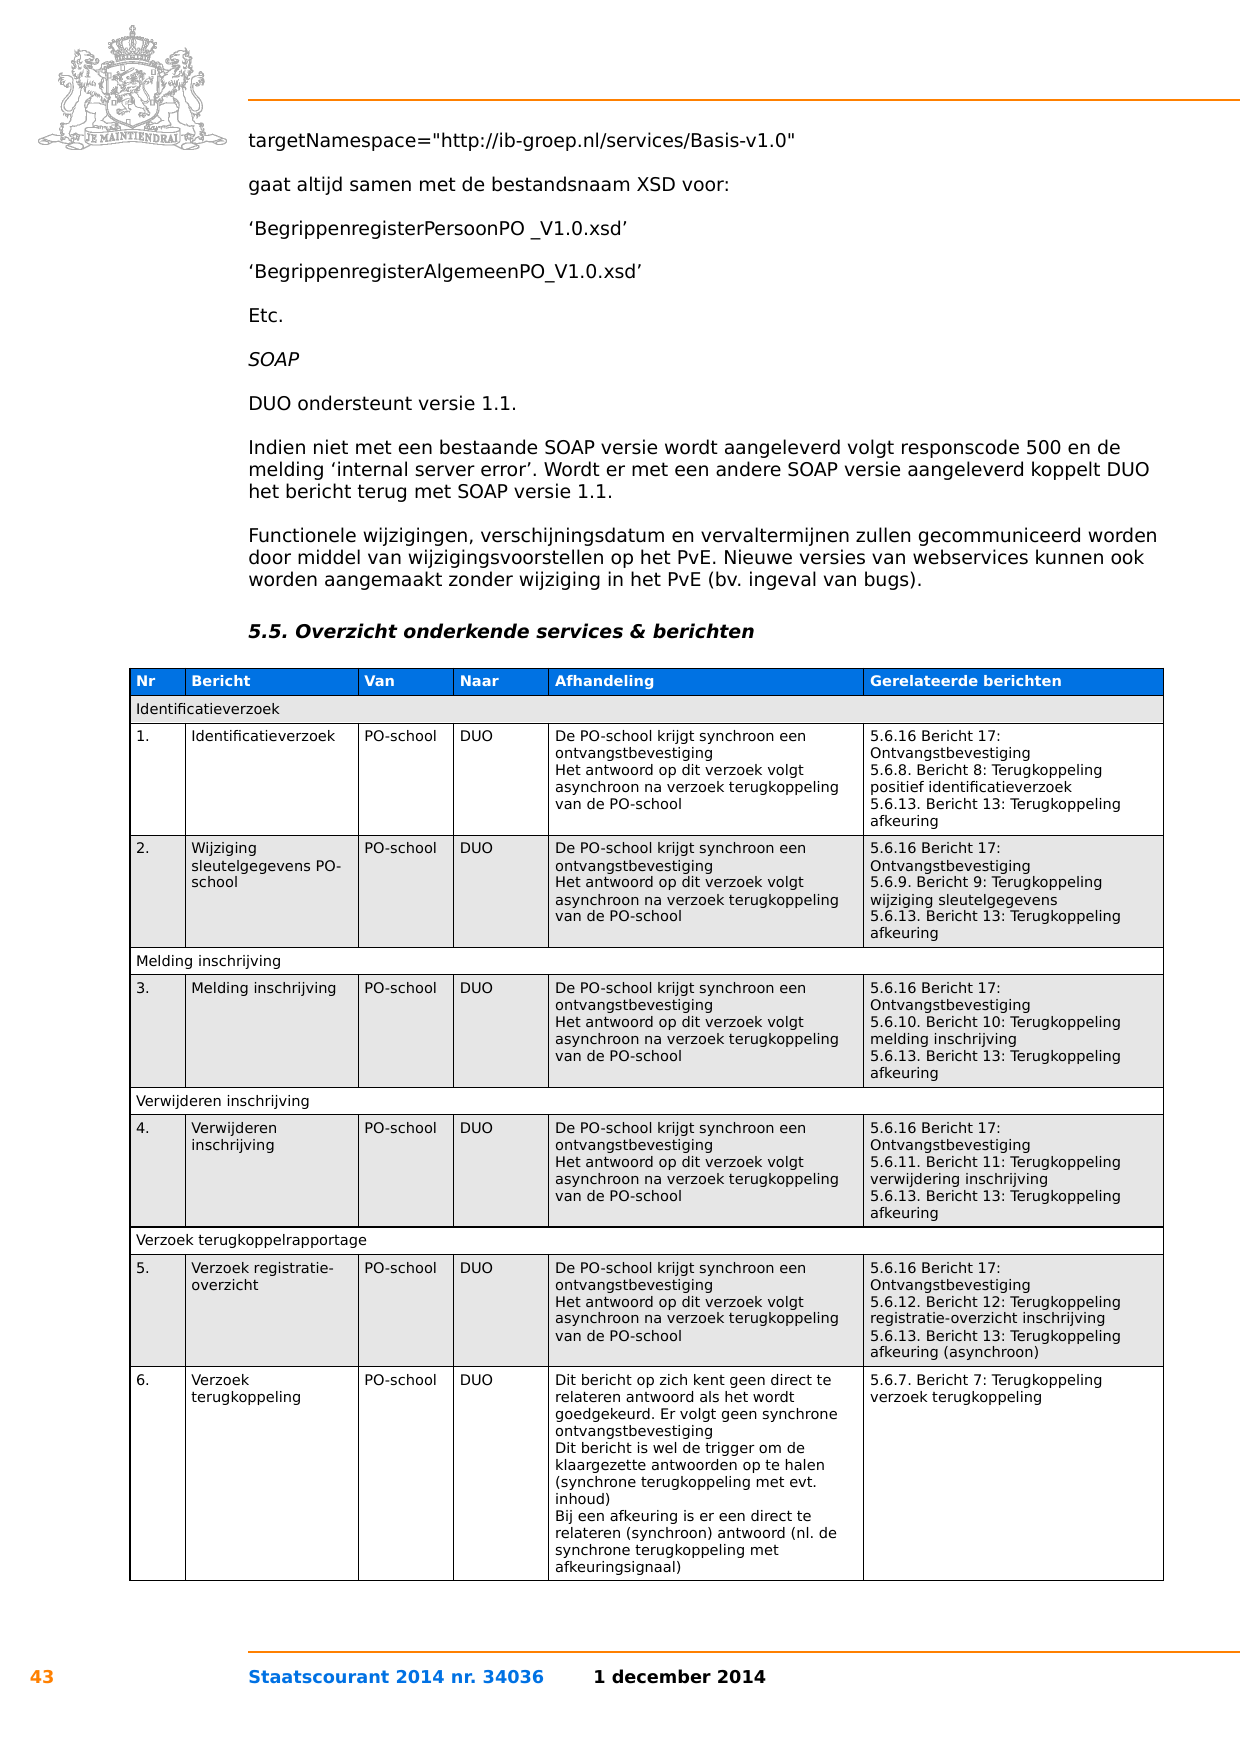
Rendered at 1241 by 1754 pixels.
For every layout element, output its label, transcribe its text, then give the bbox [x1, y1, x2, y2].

table_cell DUO [454, 1255, 548, 1366]
table_cell 5.6.16 Bericht 17: Ontvangstbevestiging 5.6.10. Bericht 10: Terugkoppeling melding inschrijving 5.6.13. Bericht 13: Terugkoppeling afkeuring [864, 975, 1163, 1087]
table_cell PO-school [359, 1115, 453, 1226]
table_cell DUO [454, 1367, 548, 1580]
text targetNamespace="http://ib-groep.nl/services/Basis-v1.0" [248, 130, 1163, 152]
table_cell Verzoek terugkoppeling [186, 1367, 358, 1580]
table_cell PO-school [359, 1367, 453, 1580]
table_cell 5.6.16 Bericht 17: Ontvangstbevestiging 5.6.12. Bericht 12: Terugkoppeling registratie-overzicht inschrijving 5.6.13. Bericht 13: Terugkoppeling afkeuring (asynchroon) [864, 1255, 1163, 1366]
text Indien niet met een bestaande SOAP versie wordt aangeleverd volgt responscode 500 en de melding ‘internal server error’. Wordt er met een andere SOAP versie aangeleverd koppelt DUO het bericht terug met SOAP versie 1.1. [248, 437, 1163, 503]
table_cell De PO-school krijgt synchroon een ontvangstbevestiging Het antwoord op dit verzoek volgt asynchroon na verzoek terugkoppeling van de PO-school [549, 975, 863, 1087]
table_cell 5. [131, 1255, 185, 1366]
table_cell PO-school [359, 975, 453, 1087]
table_cell Verwijderen inschrijving [186, 1115, 358, 1226]
text Functionele wijzigingen, verschijningsdatum en vervaltermijnen zullen gecommuniceerd worden door middel van wijzigingsvoorstellen op het PvE. Nieuwe versies van webservices kunnen ook worden aangemaakt zonder wijziging in het PvE (bv. ingeval van bugs). [248, 525, 1163, 591]
table_cell 5.6.16 Bericht 17: Ontvangstbevestiging 5.6.9. Bericht 9: Terugkoppeling wijziging sleutelgegevens 5.6.13. Bericht 13: Terugkoppeling afkeuring [864, 836, 1163, 947]
table_header Afhandeling [549, 669, 863, 695]
text DUO ondersteunt versie 1.1. [248, 393, 1163, 415]
table_cell Dit bericht op zich kent geen direct te relateren antwoord als het wordt goedgekeurd. Er volgt geen synchrone ontvangstbevestiging Dit bericht is wel de trigger om de klaargezette antwoorden op te halen (synchrone terugkoppeling met evt. inhoud) Bij een afkeuring is er een direct te relateren (synchroon) antwoord (nl. de synchrone terugkoppeling met afkeuringsignaal) [549, 1367, 863, 1580]
table_cell De PO-school krijgt synchroon een ontvangstbevestiging Het antwoord op dit verzoek volgt asynchroon na verzoek terugkoppeling van de PO-school [549, 724, 863, 835]
table_cell De PO-school krijgt synchroon een ontvangstbevestiging Het antwoord op dit verzoek volgt asynchroon na verzoek terugkoppeling van de PO-school [549, 836, 863, 947]
table_cell Wijziging sleutelgegevens PO-school [186, 836, 358, 947]
table_cell Identificatieverzoek [186, 724, 358, 835]
table_cell Verzoek terugkoppelrapportage [131, 1228, 1163, 1254]
text gaat altijd samen met de bestandsnaam XSD voor: [248, 174, 1163, 196]
text ‘BegrippenregisterPersoonPO _V1.0.xsd’ [248, 218, 1163, 239]
table_cell 3. [131, 975, 185, 1087]
table_cell DUO [454, 836, 548, 947]
table_cell PO-school [359, 1255, 453, 1366]
table_cell 5.6.7. Bericht 7: Terugkoppeling verzoek terugkoppeling [864, 1367, 1163, 1580]
table_cell 6. [131, 1367, 185, 1580]
table_cell 1. [131, 724, 185, 835]
picture [38, 25, 227, 150]
table_cell DUO [454, 724, 548, 835]
table_cell De PO-school krijgt synchroon een ontvangstbevestiging Het antwoord op dit verzoek volgt asynchroon na verzoek terugkoppeling van de PO-school [549, 1115, 863, 1226]
table_cell PO-school [359, 836, 453, 947]
table_cell Verwijderen inschrijving [131, 1088, 1163, 1114]
table_cell PO-school [359, 724, 453, 835]
subtitle SOAP [248, 349, 1163, 371]
text ‘BegrippenregisterAlgemeenPO_V1.0.xsd’ [248, 261, 1163, 283]
table_cell DUO [454, 1115, 548, 1226]
table_header Nr [131, 669, 185, 695]
table_cell DUO [454, 975, 548, 1087]
table_cell Verzoek registratie-overzicht [186, 1255, 358, 1366]
table_cell Melding inschrijving [186, 975, 358, 1087]
table_cell Melding inschrijving [131, 948, 1163, 974]
table_cell 2. [131, 836, 185, 947]
table_header Naar [454, 669, 548, 695]
table_header Bericht [186, 669, 358, 695]
table_cell De PO-school krijgt synchroon een ontvangstbevestiging Het antwoord op dit verzoek volgt asynchroon na verzoek terugkoppeling van de PO-school [549, 1255, 863, 1366]
table_cell 4. [131, 1115, 185, 1226]
table_header Gerelateerde berichten [864, 669, 1163, 695]
table_cell 5.6.16 Bericht 17: Ontvangstbevestiging 5.6.11. Bericht 11: Terugkoppeling verwijdering inschrijving 5.6.13. Bericht 13: Terugkoppeling afkeuring [864, 1115, 1163, 1226]
text Etc. [248, 305, 1163, 327]
table_header Van [359, 669, 453, 695]
subtitle 5.5. Overzicht onderkende services & berichten [248, 621, 1163, 643]
table_cell Identificatieverzoek [131, 696, 1163, 722]
table_cell 5.6.16 Bericht 17: Ontvangstbevestiging 5.6.8. Bericht 8: Terugkoppeling positief identificatieverzoek 5.6.13. Bericht 13: Terugkoppeling afkeuring [864, 724, 1163, 835]
